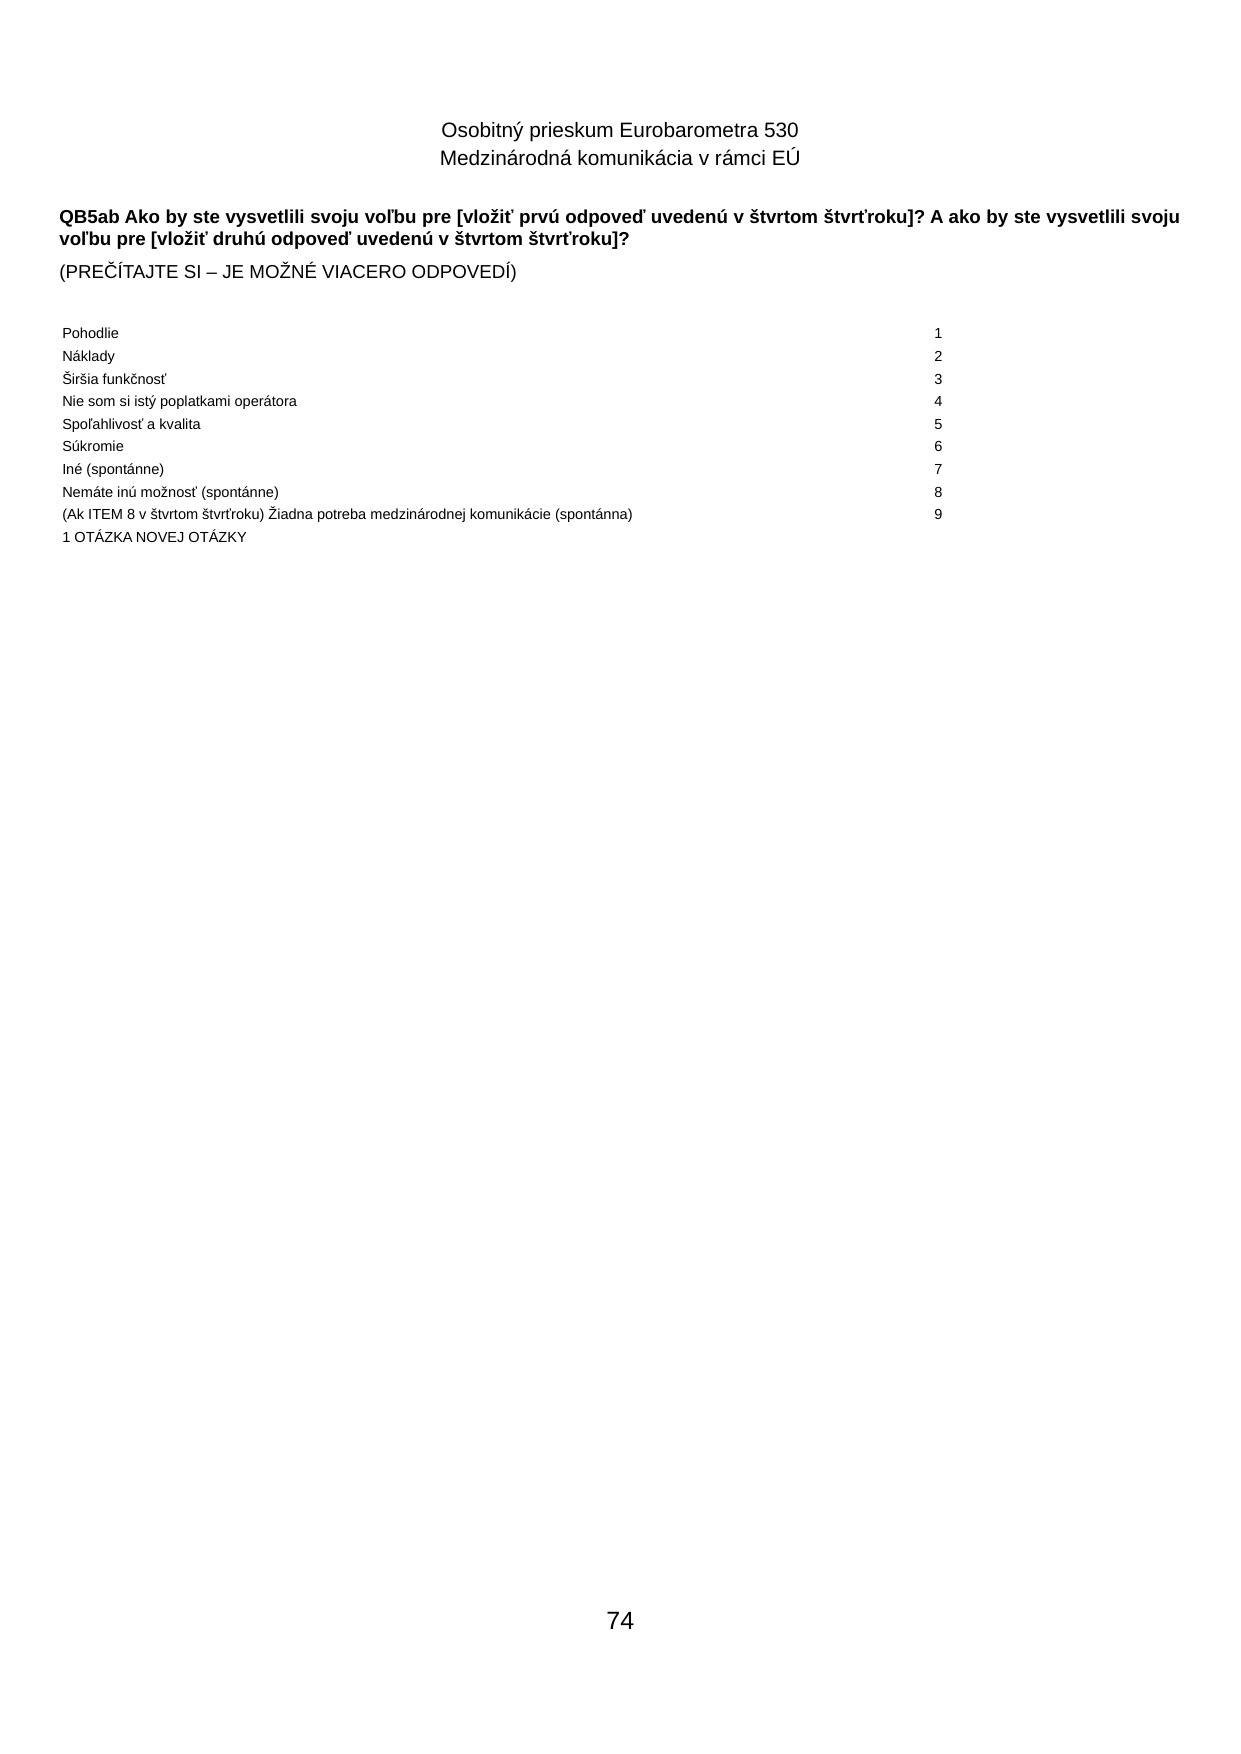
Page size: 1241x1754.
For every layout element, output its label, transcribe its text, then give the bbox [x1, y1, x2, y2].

table_cell Spoľahlivosť a kvalita [59, 413, 806, 435]
table_header Pohodlie [59, 322, 806, 345]
text (PREČÍTAJTE SI – JE MOŽNÉ VIACERO ODPOVEDÍ) [59, 261, 1181, 283]
table_cell Súkromie [59, 435, 806, 458]
text QB5ab Ako by ste vysvetlili svoju voľbu pre [vložiť prvú odpoveď uvedenú v štvrtom štvrťroku]? A ako by ste vysvetlili svoju voľbu pre [vložiť druhú odpoveď uvedenú v štvrtom štvrťroku]? [59, 206, 1181, 249]
table_cell 5 [806, 413, 945, 435]
table_cell 8 [806, 480, 945, 503]
table_cell 9 [806, 503, 945, 526]
table_header 1 [806, 322, 945, 345]
table_cell 4 [806, 390, 945, 413]
table_cell Širšia funkčnosť [59, 368, 806, 390]
table_cell (Ak ITEM 8 v štvrtom štvrťroku) Žiadna potreba medzinárodnej komunikácie (spontánna) [59, 503, 806, 526]
table_cell 1 OTÁZKA NOVEJ OTÁZKY [59, 526, 806, 548]
table_cell Iné (spontánne) [59, 458, 806, 480]
table_cell 7 [806, 458, 945, 480]
table_cell Náklady [59, 345, 806, 367]
table_cell Nemáte inú možnosť (spontánne) [59, 480, 806, 503]
table_cell 6 [806, 435, 945, 458]
table_cell 3 [806, 368, 945, 390]
table_cell Nie som si istý poplatkami operátora [59, 390, 806, 413]
table_cell 2 [806, 345, 945, 367]
table_cell [806, 526, 945, 548]
